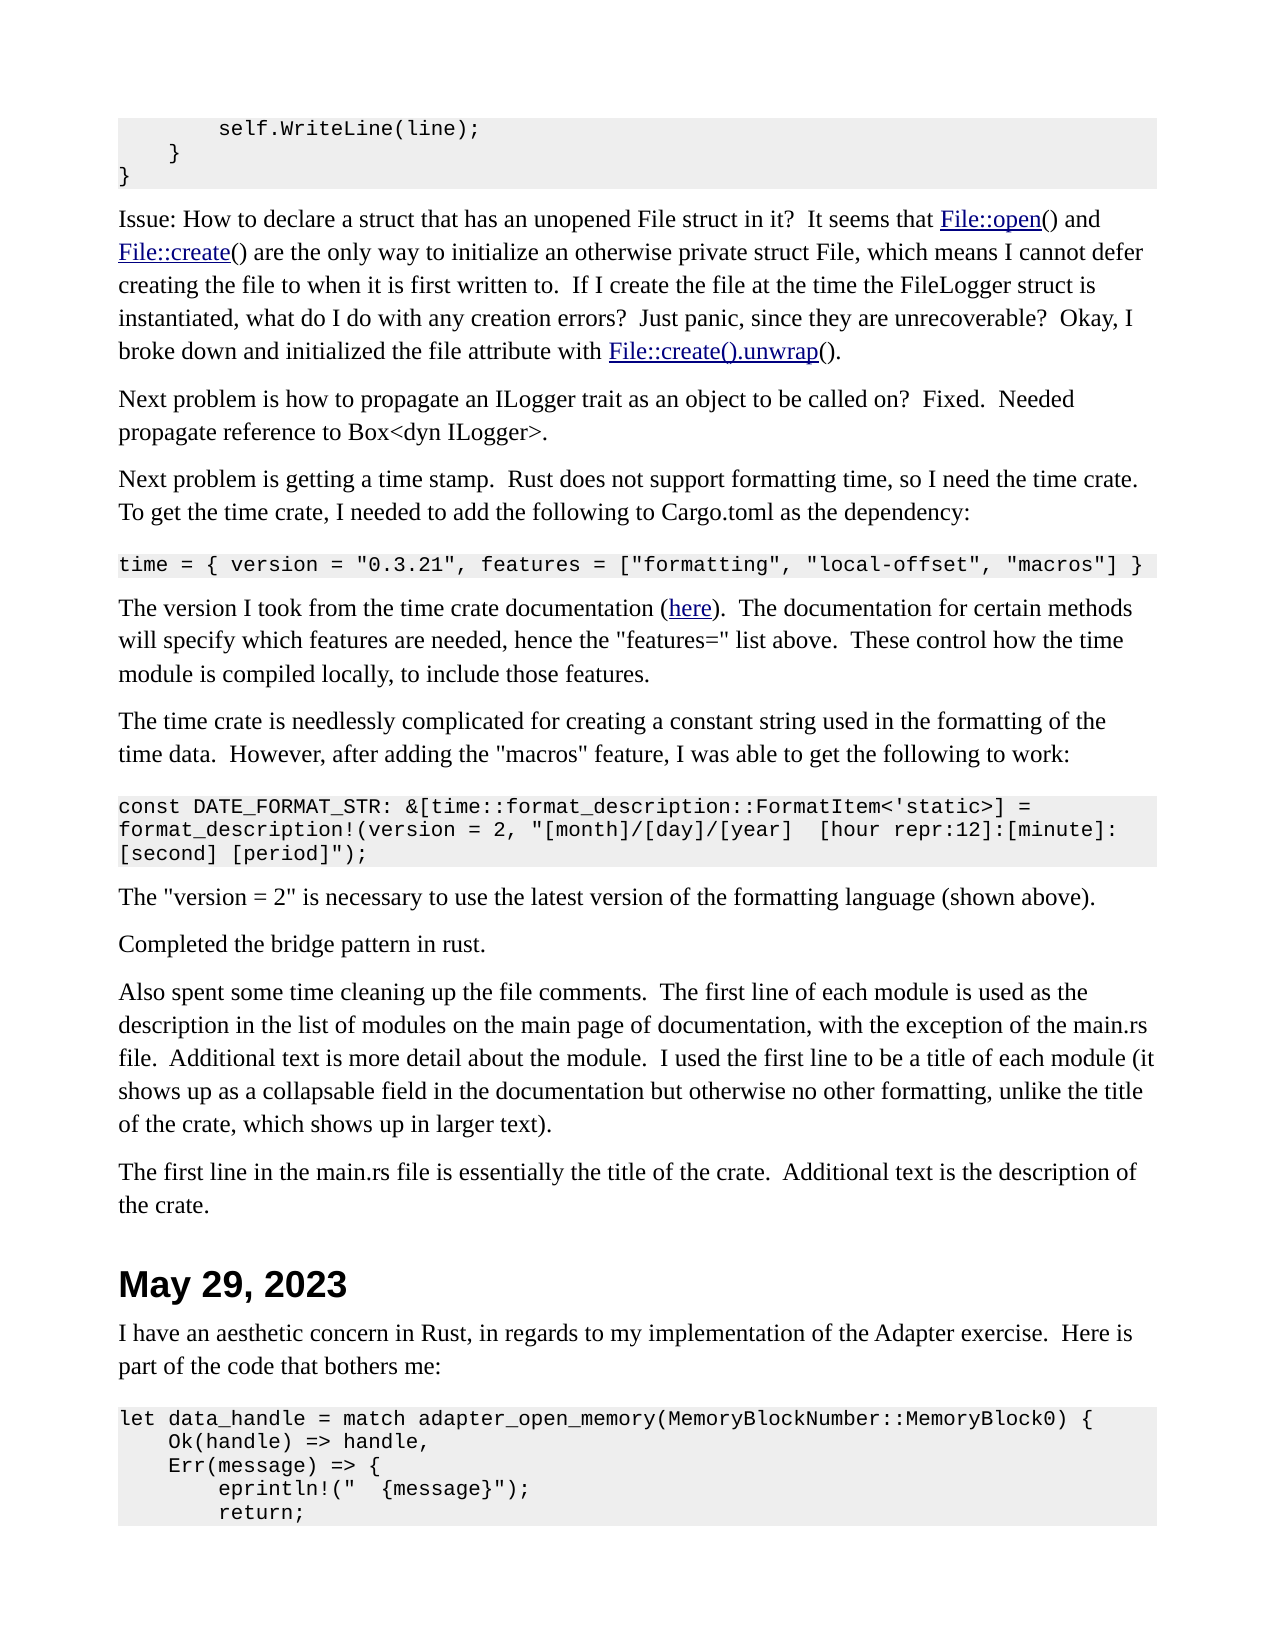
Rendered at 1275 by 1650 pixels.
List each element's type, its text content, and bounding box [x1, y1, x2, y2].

text eprintln!(" {message}"); [118, 1478, 1157, 1502]
text Completed the bridge pattern in rust. [118, 929, 1157, 958]
text The version I took from the time crate documentation (here). The documentation for certain methods will specify which features are needed, hence the "features=" list above. These control how the time module is compiled locally, to include those features. [118, 593, 1157, 687]
text } [118, 165, 1157, 189]
text return; [118, 1502, 1157, 1526]
text } [118, 142, 1157, 165]
text Ok(handle) => handle, [118, 1431, 1157, 1455]
text const DATE_FORMAT_STR: &[time::format_description::FormatItem<'static>] = format_description!(version = 2, "[month]/[day]/[year] [hour repr:12]:[minute]:[second] [period]"); [118, 796, 1157, 867]
text The time crate is needlessly complicated for creating a constant string used in the formatting of the time data. However, after adding the "macros" feature, I was able to get the following to work: [118, 706, 1157, 768]
text The first line in the main.rs file is essentially the title of the crate. Additional text is the description of the crate. [118, 1157, 1157, 1218]
text Next problem is how to propagate an ILogger trait as an object to be called on? Fixed. Needed propagate reference to Box<dyn ILogger>. [118, 384, 1157, 446]
subtitle May 29, 2023 [118, 1262, 1157, 1305]
text let data_handle = match adapter_open_memory(MemoryBlockNumber::MemoryBlock0) { [118, 1407, 1157, 1431]
text Next problem is getting a time stamp. Rust does not support formatting time, so I need the time crate. To get the time crate, I needed to add the following to Cargo.toml as the dependency: [118, 464, 1157, 526]
text Also spent some time cleaning up the file comments. The first line of each module is used as the description in the list of modules on the main page of documentation, with the exception of the main.rs file. Additional text is more detail about the module. I used the first line to be a title of each module (it shows up as a collapsable field in the documentation but otherwise no other formatting, unlike the title of the crate, which shows up in larger text). [118, 977, 1157, 1138]
text self.WriteLine(line); [118, 118, 1157, 142]
text Err(message) => { [118, 1455, 1157, 1478]
text I have an aesthetic concern in Rust, in regards to my implementation of the Adapter exercise. Here is part of the code that bothers me: [118, 1318, 1157, 1380]
text time = { version = "0.3.21", features = ["formatting", "local-offset", "macros"] } [118, 554, 1157, 578]
text The "version = 2" is necessary to use the latest version of the formatting language (shown above). [118, 882, 1157, 911]
text Issue: How to declare a struct that has an unopened File struct in it? It seems that File::open() and File::create() are the only way to initialize an otherwise private struct File, which means I cannot defer creating the file to when it is first written to. If I create the file at the time the FileLogger struct is instantiated, what do I do with any creation errors? Just panic, since they are unrecoverable? Okay, I broke down and initialized the file attribute with File::create().unwrap(). [118, 204, 1157, 365]
